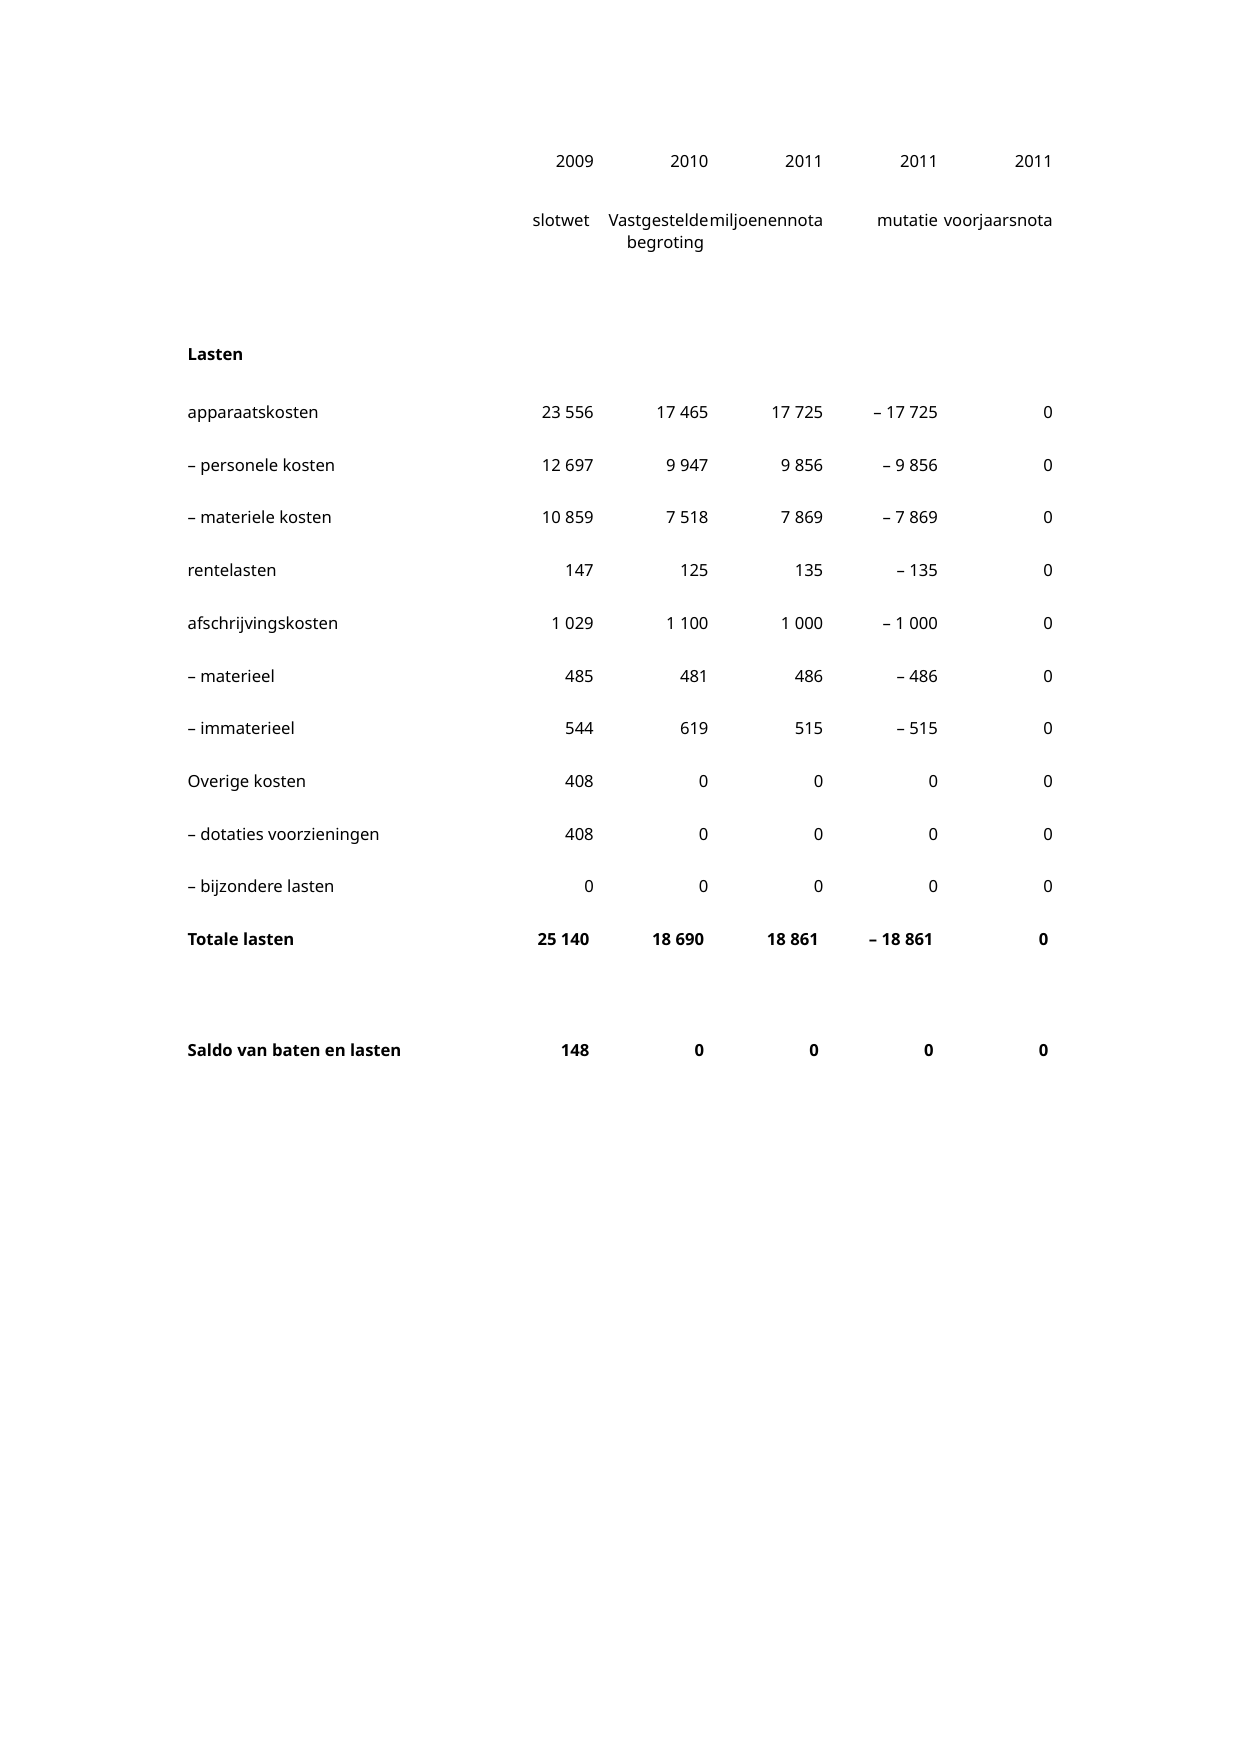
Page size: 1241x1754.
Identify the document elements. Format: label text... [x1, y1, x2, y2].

table_cell 17 725 [708, 401, 823, 453]
table_cell Vastgestelde begroting [594, 209, 708, 284]
table_cell [594, 981, 708, 1039]
table_cell 544 [479, 717, 593, 770]
table_cell [479, 284, 593, 342]
table_cell [823, 981, 938, 1039]
table_cell 23 556 [479, 401, 593, 453]
table_header 2009 [479, 150, 593, 208]
table_cell – 486 [823, 664, 938, 717]
table_cell miljoenennota [708, 209, 823, 284]
table_cell 1 029 [479, 612, 593, 664]
table_cell slotwet [479, 209, 593, 284]
table_cell Overige kosten [188, 770, 479, 822]
table_cell – immaterieel [188, 717, 479, 770]
table_cell 0 [938, 823, 1053, 875]
table_cell 1 100 [594, 612, 708, 664]
table_cell 18 861 [708, 928, 823, 981]
table_cell [823, 284, 938, 342]
table_cell – 135 [823, 559, 938, 612]
table_cell 0 [938, 506, 1053, 559]
table_cell – materiele kosten [188, 506, 479, 559]
table_cell rentelasten [188, 559, 479, 612]
table_cell [708, 284, 823, 342]
table_cell 481 [594, 664, 708, 717]
table_cell – 1 000 [823, 612, 938, 664]
table_cell 9 856 [708, 454, 823, 506]
table_cell 1 000 [708, 612, 823, 664]
table_cell 147 [479, 559, 593, 612]
table_cell [594, 342, 708, 401]
table_cell 9 947 [594, 454, 708, 506]
table_cell [479, 981, 593, 1039]
table_cell [188, 981, 479, 1039]
table_cell 0 [938, 401, 1053, 453]
table_cell – 18 861 [823, 928, 938, 981]
table_cell mutatie [823, 209, 938, 284]
table_cell [188, 209, 479, 284]
table_cell – personele kosten [188, 454, 479, 506]
table_cell [594, 284, 708, 342]
table_cell 0 [823, 823, 938, 875]
table_cell 148 [479, 1039, 593, 1092]
table_cell 0 [594, 875, 708, 928]
table_header 2011 [938, 150, 1053, 208]
table_cell apparaatskosten [188, 401, 479, 453]
table_cell 7 518 [594, 506, 708, 559]
table_cell 7 869 [708, 506, 823, 559]
table_cell [479, 342, 593, 401]
table_cell – 9 856 [823, 454, 938, 506]
table_cell – dotaties voorzieningen [188, 823, 479, 875]
table_cell Saldo van baten en lasten [188, 1039, 479, 1092]
table_cell 135 [708, 559, 823, 612]
table_cell 619 [594, 717, 708, 770]
table_cell [938, 981, 1053, 1039]
table_cell 0 [938, 875, 1053, 928]
table_header [188, 150, 479, 208]
table_cell 0 [823, 875, 938, 928]
table_cell 408 [479, 823, 593, 875]
table_cell 12 697 [479, 454, 593, 506]
table_cell 0 [708, 1039, 823, 1092]
table_cell – 7 869 [823, 506, 938, 559]
table_cell [823, 342, 938, 401]
table_cell 10 859 [479, 506, 593, 559]
table_cell [188, 284, 479, 342]
table_cell 0 [938, 664, 1053, 717]
table_cell – 17 725 [823, 401, 938, 453]
table_header 2011 [708, 150, 823, 208]
table_header 2010 [594, 150, 708, 208]
table_cell 0 [594, 823, 708, 875]
table_cell 18 690 [594, 928, 708, 981]
table_cell 515 [708, 717, 823, 770]
table_cell 0 [479, 875, 593, 928]
table_cell 0 [938, 770, 1053, 822]
table_cell 0 [594, 1039, 708, 1092]
table_cell 17 465 [594, 401, 708, 453]
table_header 2011 [823, 150, 938, 208]
table_cell 0 [938, 928, 1053, 981]
table_cell 0 [708, 823, 823, 875]
table_cell 0 [938, 717, 1053, 770]
table_cell 0 [938, 1039, 1053, 1092]
table_cell 0 [708, 770, 823, 822]
table_cell 0 [708, 875, 823, 928]
table_cell Totale lasten [188, 928, 479, 981]
table_cell 0 [938, 612, 1053, 664]
table_cell 0 [938, 559, 1053, 612]
table_cell 486 [708, 664, 823, 717]
table_cell [938, 284, 1053, 342]
table_cell 0 [823, 770, 938, 822]
table_cell 408 [479, 770, 593, 822]
table_cell 125 [594, 559, 708, 612]
table_cell – bijzondere lasten [188, 875, 479, 928]
table_cell – 515 [823, 717, 938, 770]
table_cell [708, 981, 823, 1039]
table_cell 485 [479, 664, 593, 717]
table_cell 0 [938, 454, 1053, 506]
table_cell [708, 342, 823, 401]
table_cell – materieel [188, 664, 479, 717]
table_cell 0 [594, 770, 708, 822]
table_cell 25 140 [479, 928, 593, 981]
table_cell 0 [823, 1039, 938, 1092]
table_cell voorjaarsnota [938, 209, 1053, 284]
table_cell afschrijvingskosten [188, 612, 479, 664]
table_cell [938, 342, 1053, 401]
table_cell Lasten [188, 342, 479, 401]
